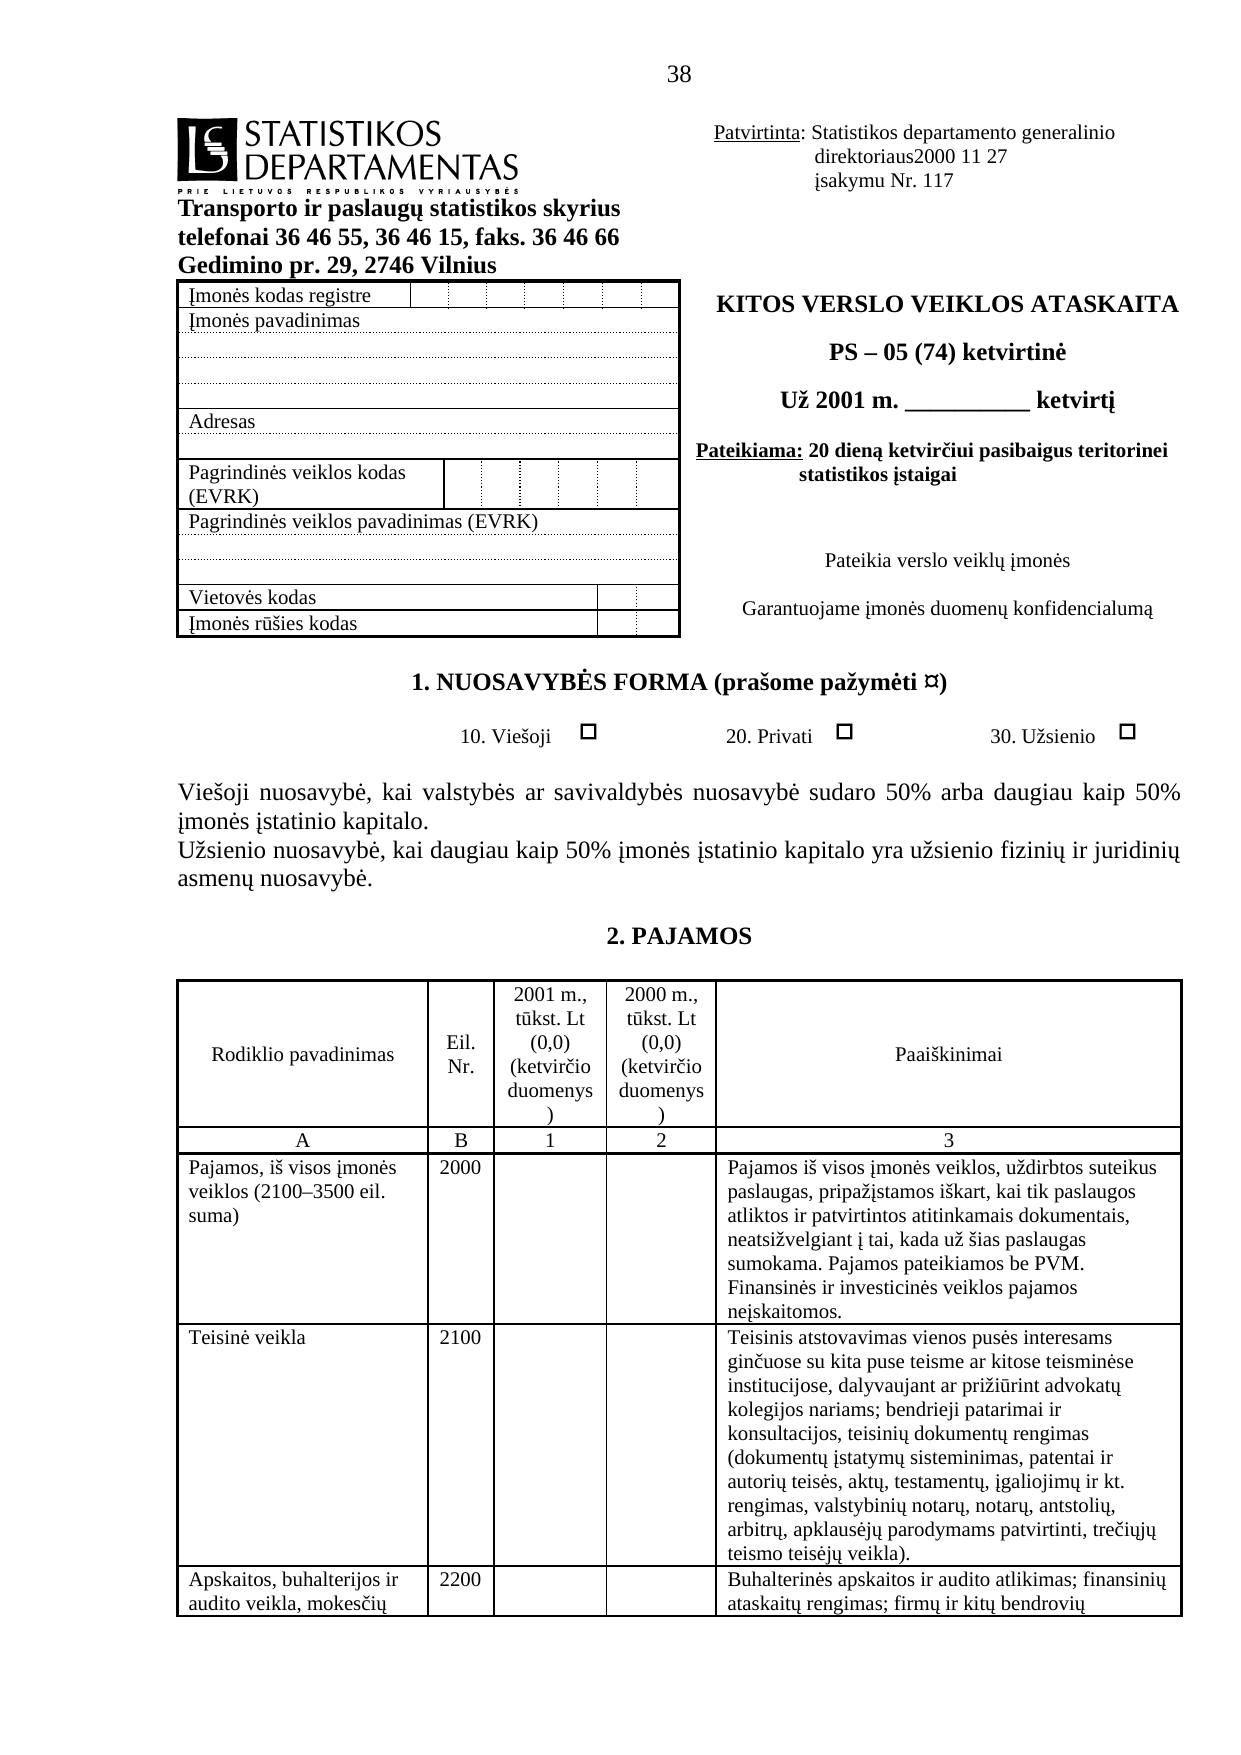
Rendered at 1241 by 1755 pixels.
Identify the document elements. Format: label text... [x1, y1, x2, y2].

table_cell [598, 460, 637, 508]
table_cell [598, 585, 637, 609]
table_cell B [429, 1128, 493, 1152]
table_header Eil. Nr. [429, 982, 493, 1126]
table_cell 2200 [429, 1567, 493, 1615]
table_header [602, 283, 641, 307]
text Transporto ir paslaugų statistikos skyrius [177, 193, 1181, 222]
table_cell 2000 [429, 1155, 493, 1323]
table_cell Vietovės kodas [179, 585, 597, 609]
table_header [411, 283, 448, 307]
table_header Rodiklio pavadinimas [179, 982, 427, 1126]
table_header 10. Viešoji [177, 724, 568, 748]
table_cell [179, 357, 678, 382]
table_header 2001 m., tūkst. Lt (0,0) (ketvirčio duomenys) [495, 982, 606, 1126]
table_header  [568, 724, 636, 748]
table_header Įmonės kodas registre [179, 283, 410, 307]
table_cell [495, 1325, 606, 1565]
table_header  [824, 724, 875, 748]
table_cell 1 [495, 1128, 606, 1152]
table_cell 2100 [429, 1325, 493, 1565]
table_cell [637, 585, 678, 609]
text telefonai 36 46 55, 36 46 15, faks. 36 46 66 [177, 222, 1181, 251]
table_cell Apskaitos, buhalterijos ir audito veikla, mokesčių [179, 1567, 427, 1615]
table_cell 3 [717, 1128, 1180, 1152]
table_header [563, 283, 602, 307]
table_cell Įmonės rūšies kodas [179, 611, 597, 635]
table_cell Adresas [179, 409, 678, 433]
table_header [525, 283, 563, 307]
table_cell [598, 611, 637, 635]
table_cell [495, 1567, 606, 1615]
text 1. NUOSAVYBĖS FORMA (prašome pažymėti ) [177, 667, 1181, 696]
table_cell [179, 534, 678, 559]
table_header 20. Privati [636, 724, 824, 748]
text Užsienio nuosavybė, kai daugiau kaip 50% įmonės įstatinio kapitalo yra užsienio fizinių ir juridinių asmenų nuosavybė. [177, 835, 1181, 892]
table_cell 2 [607, 1128, 715, 1152]
table_header [641, 283, 678, 307]
table_cell [445, 460, 482, 508]
table_cell [607, 1155, 715, 1323]
table_cell Teisinis atstovavimas vienos pusės interesams ginčuose su kita puse teisme ar kitose teisminėse institucijose, dalyvaujant ar prižiūrint advokatų kolegijos nariams; bendrieji patarimai ir konsultacijos, teisinių dokumentų rengimas (dokumentų įstatymų sisteminimas, patentai ir autorių teisės, aktų, testamentų, įgaliojimų ir kt. rengimas, valstybinių notarų, notarų, antstolių, arbitrų, apklausėjų parodymams patvirtinti, trečiųjų teismo teisėjų veikla). [717, 1325, 1180, 1565]
table_header 30. Užsienio [875, 724, 1107, 748]
table_header  [1107, 724, 1181, 748]
table_cell [637, 611, 678, 635]
table_cell Pagrindinės veiklos kodas (EVRK) [179, 460, 443, 508]
table_cell Pajamos, iš visos įmonės veiklos (2100–3500 eil. suma) [179, 1155, 427, 1323]
table_cell [179, 332, 678, 357]
table_cell Įmonės pavadinimas [179, 308, 678, 332]
table_cell [179, 383, 678, 407]
table_cell Buhalterinės apskaitos ir audito atlikimas; finansinių ataskaitų rengimas; firmų ir kitų bendrovių [717, 1567, 1180, 1615]
table_cell [482, 460, 520, 508]
table_header 2000 m., tūkst. Lt (0,0) (ketvirčio duomenys) [607, 982, 715, 1126]
text Gedimino pr. 29, 2746 Vilnius [177, 251, 1181, 279]
table_cell [607, 1567, 715, 1615]
table_cell [179, 433, 678, 458]
table_cell [495, 1155, 606, 1323]
text 2. PAJAMOS [177, 921, 1181, 950]
table_cell Pajamos iš visos įmonės veiklos, uždirbtos suteikus paslaugas, pripažįstamos iškart, kai tik paslaugos atliktos ir patvirtintos atitinkamais dokumentais, neatsižvelgiant į tai, kada už šias paslaugas sumokama. Pajamos pateikiamos be PVM. Finansinės ir investicinės veiklos pajamos neįskaitomos. [717, 1155, 1180, 1323]
table_cell Teisinė veikla [179, 1325, 427, 1565]
table_cell [637, 460, 678, 508]
table_header [486, 283, 524, 307]
text Viešoji nuosavybė, kai valstybės ar savivaldybės nuosavybė sudaro 50% arba daugiau kaip 50% įmonės įstatinio kapitalo. [177, 777, 1181, 835]
table_cell [607, 1325, 715, 1565]
table_header [449, 283, 486, 307]
table_cell [520, 460, 558, 508]
table_cell A [179, 1128, 427, 1152]
table_cell [559, 460, 597, 508]
table_cell Pagrindinės veiklos pavadinimas (EVRK) [179, 510, 678, 533]
table_cell [179, 559, 678, 584]
table_header Paaiškinimai [717, 982, 1180, 1126]
